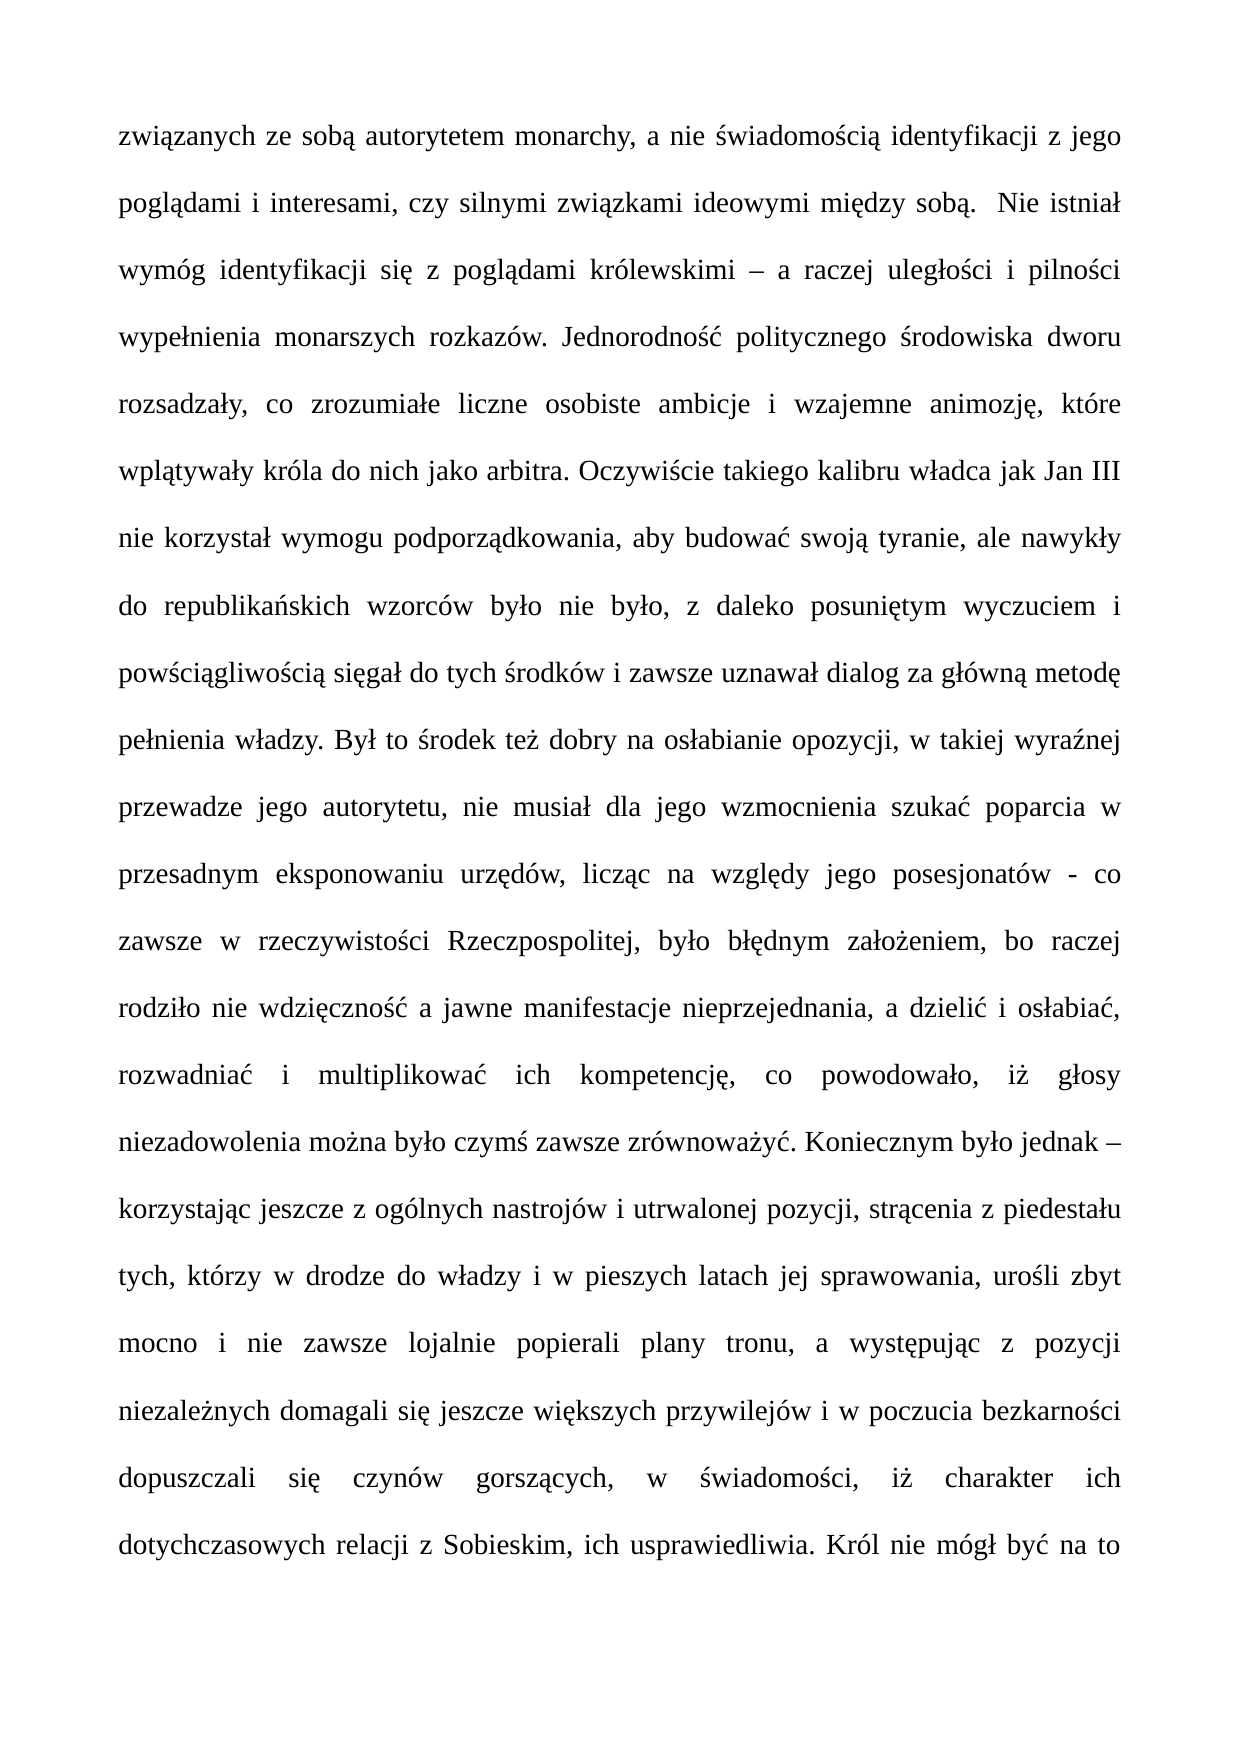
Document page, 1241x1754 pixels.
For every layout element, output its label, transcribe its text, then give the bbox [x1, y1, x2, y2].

text związanych ze sobą autorytetem monarchy, a nie świadomością identyfikacji z jego poglądami i interesami, czy silnymi związkami ideowymi między sobą. Nie istniał wymóg identyfikacji się z poglądami królewskimi – a raczej uległości i pilności wypełnienia monarszych rozkazów. Jednorodność politycznego środowiska dworu rozsadzały, co zrozumiałe liczne osobiste ambicje i wzajemne animozję, które wplątywały króla do nich jako arbitra. Oczywiście takiego kalibru władca jak Jan III nie korzystał wymogu podporządkowania, aby budować swoją tyranie, ale nawykły do republikańskich wzorców było nie było, z daleko posuniętym wyczuciem i powściągliwością sięgał do tych środków i zawsze uznawał dialog za główną metodę pełnienia władzy. Był to środek też dobry na osłabianie opozycji, w takiej wyraźnej przewadze jego autorytetu, nie musiał dla jego wzmocnienia szukać poparcia w przesadnym eksponowaniu urzędów, licząc na względy jego posesjonatów - co zawsze w rzeczywistości Rzeczpospolitej, było błędnym założeniem, bo raczej rodziło nie wdzięczność a jawne manifestacje nieprzejednania, a dzielić i osłabiać, rozwadniać i multiplikować ich kompetencję, co powodowało, iż głosy niezadowolenia można było czymś zawsze zrównoważyć. Koniecznym było jednak – korzystając jeszcze z ogólnych nastrojów i utrwalonej pozycji, strącenia z piedestału tych, którzy w drodze do władzy i w pieszych latach jej sprawowania, urośli zbyt mocno i nie zawsze lojalnie popierali plany tronu, a występując z pozycji niezależnych domagali się jeszcze większych przywilejów i w poczucia bezkarności dopuszczali się czynów gorszących, w świadomości, iż charakter ich dotychczasowych relacji z Sobieskim, ich usprawiedliwia. Król nie mógł być na to [118, 118, 1122, 1560]
